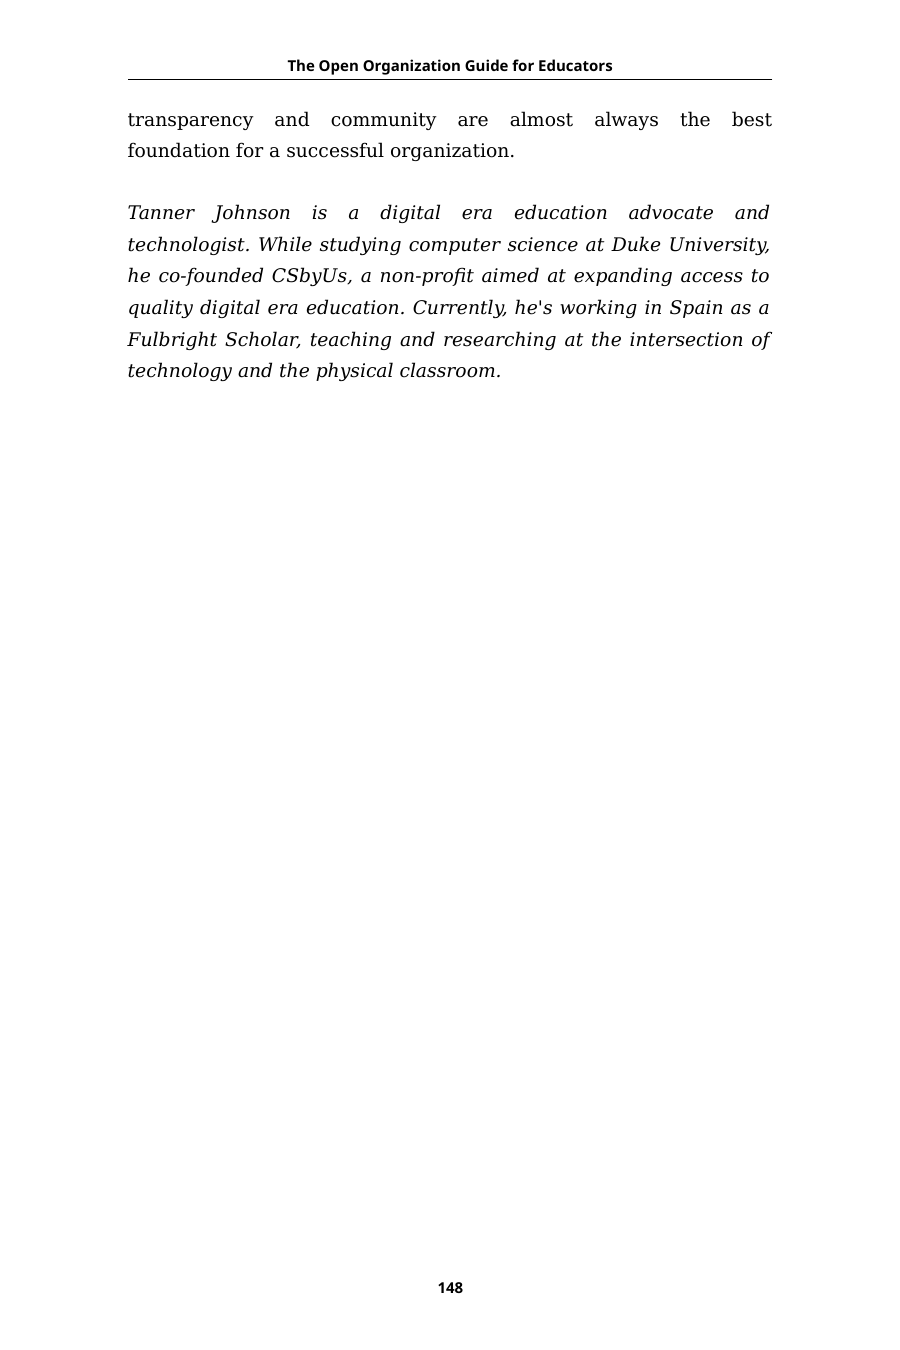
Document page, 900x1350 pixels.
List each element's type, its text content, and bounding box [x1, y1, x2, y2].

text transparency and community are almost always the best foundation for a successful organization. [127, 109, 772, 162]
text Tanner Johnson is a digital era education advocate and technologist. While studying computer science at Duke University, he co-founded CSbyUs, a non-profit aimed at expanding access to quality digital era education. Currently, he's working in Spain as a Fulbright Scholar, teaching and researching at the intersection of technology and the physical classroom. [127, 202, 772, 382]
